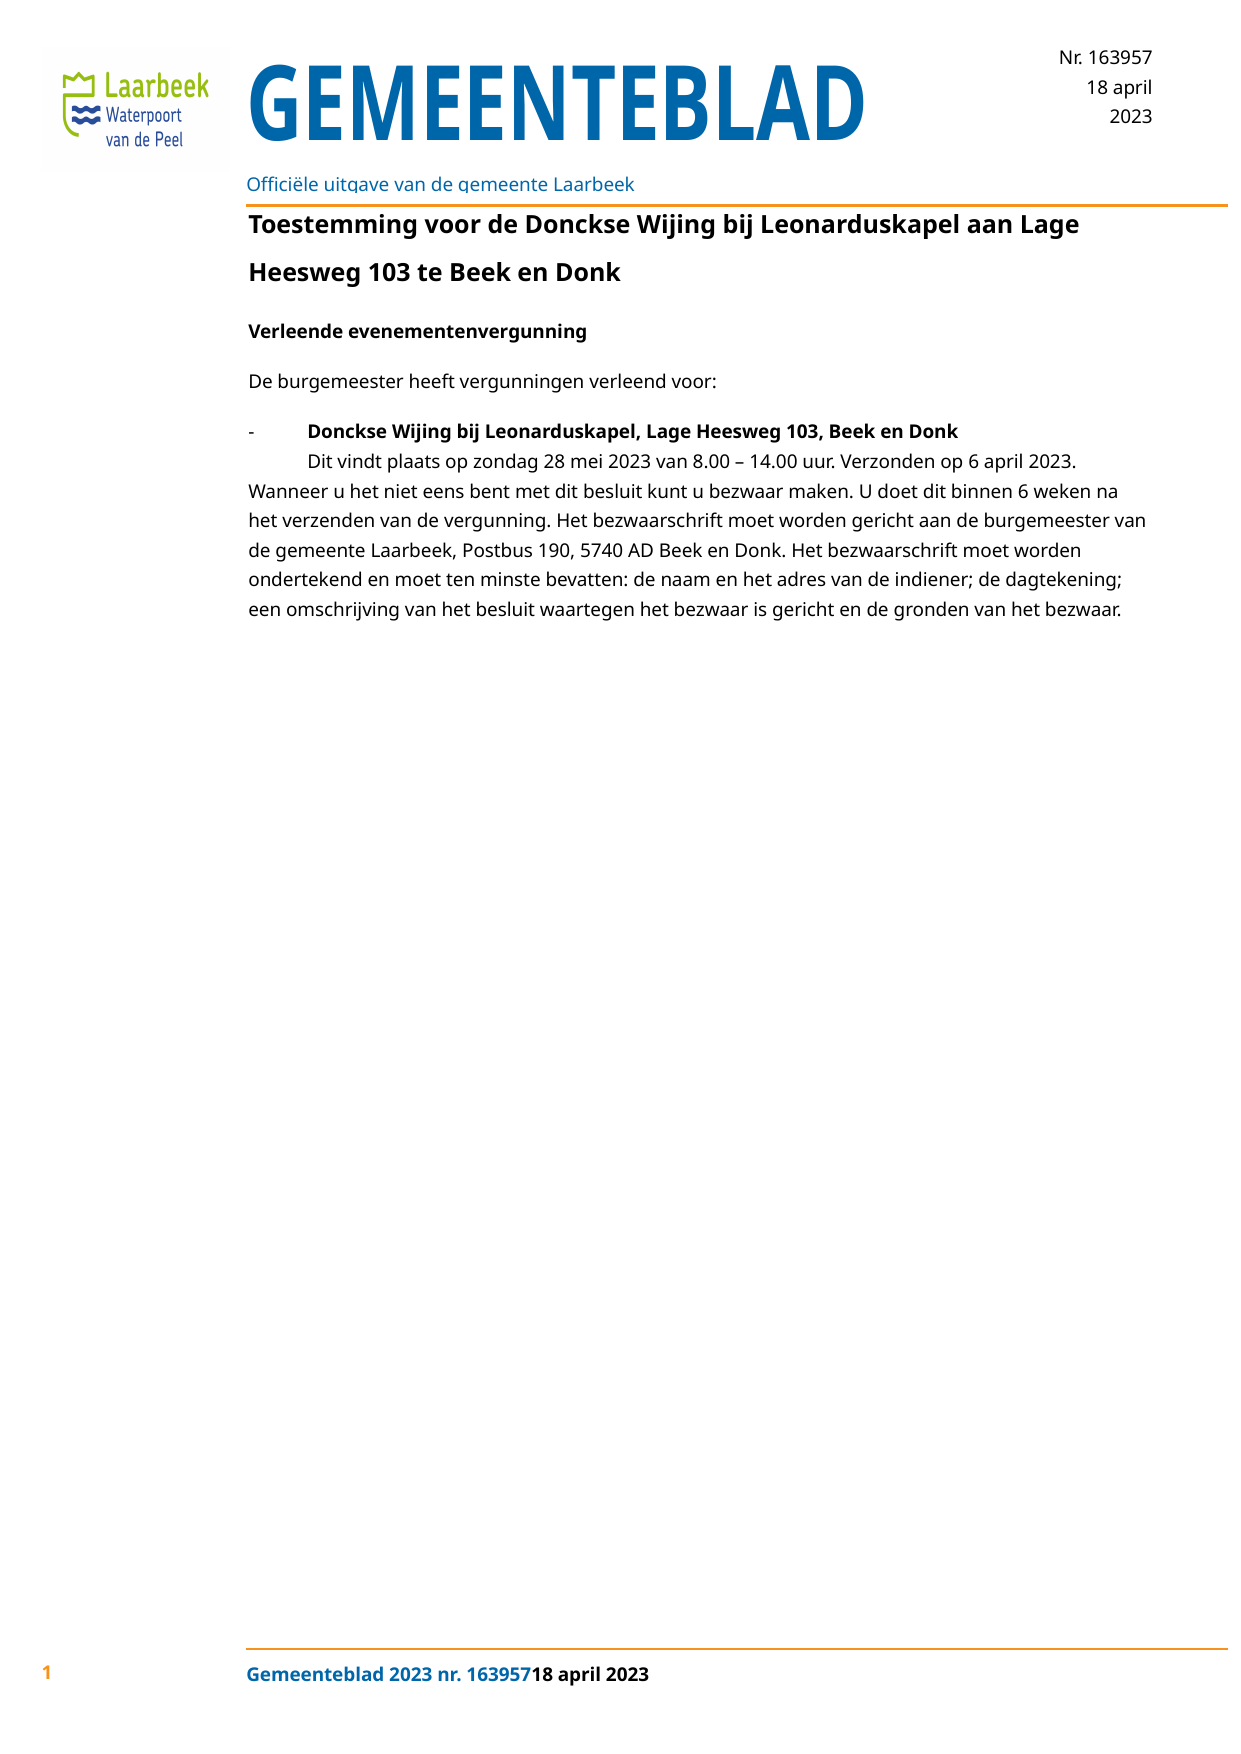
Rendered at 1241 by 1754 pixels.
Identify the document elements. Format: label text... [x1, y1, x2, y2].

list Donckse Wijing bij Leonarduskapel, Lage Heesweg 103, Beek en Donk [248, 419, 1152, 444]
text Verleende evenementenvergunning [248, 318, 1152, 344]
text Toestemming voor de Donckse Wijing bij Leonarduskapel aan Lage Heesweg 103 te Beek en Donk [248, 207, 1152, 288]
picture [41, 47, 231, 172]
list Dit vindt plaats op zondag 28 mei 2023 van 8.00 – 14.00 uur. Verzonden op 6 april 2023. [248, 448, 1152, 474]
text De burgemeester heeft vergunningen verleend voor: [248, 368, 1152, 394]
text Wanneer u het niet eens bent met dit besluit kunt u bezwaar maken. U doet dit binnen 6 weken na het verzenden van de vergunning. Het bezwaarschrift moet worden gericht aan de burgemeester van de gemeente Laarbeek, Postbus 190, 5740 AD Beek en Donk. Het bezwaarschrift moet worden ondertekend en moet ten minste bevatten: de naam en het adres van de indiener; de dagtekening; een omschrijving van het besluit waartegen het bezwaar is gericht en de gronden van het bezwaar. [248, 478, 1152, 622]
